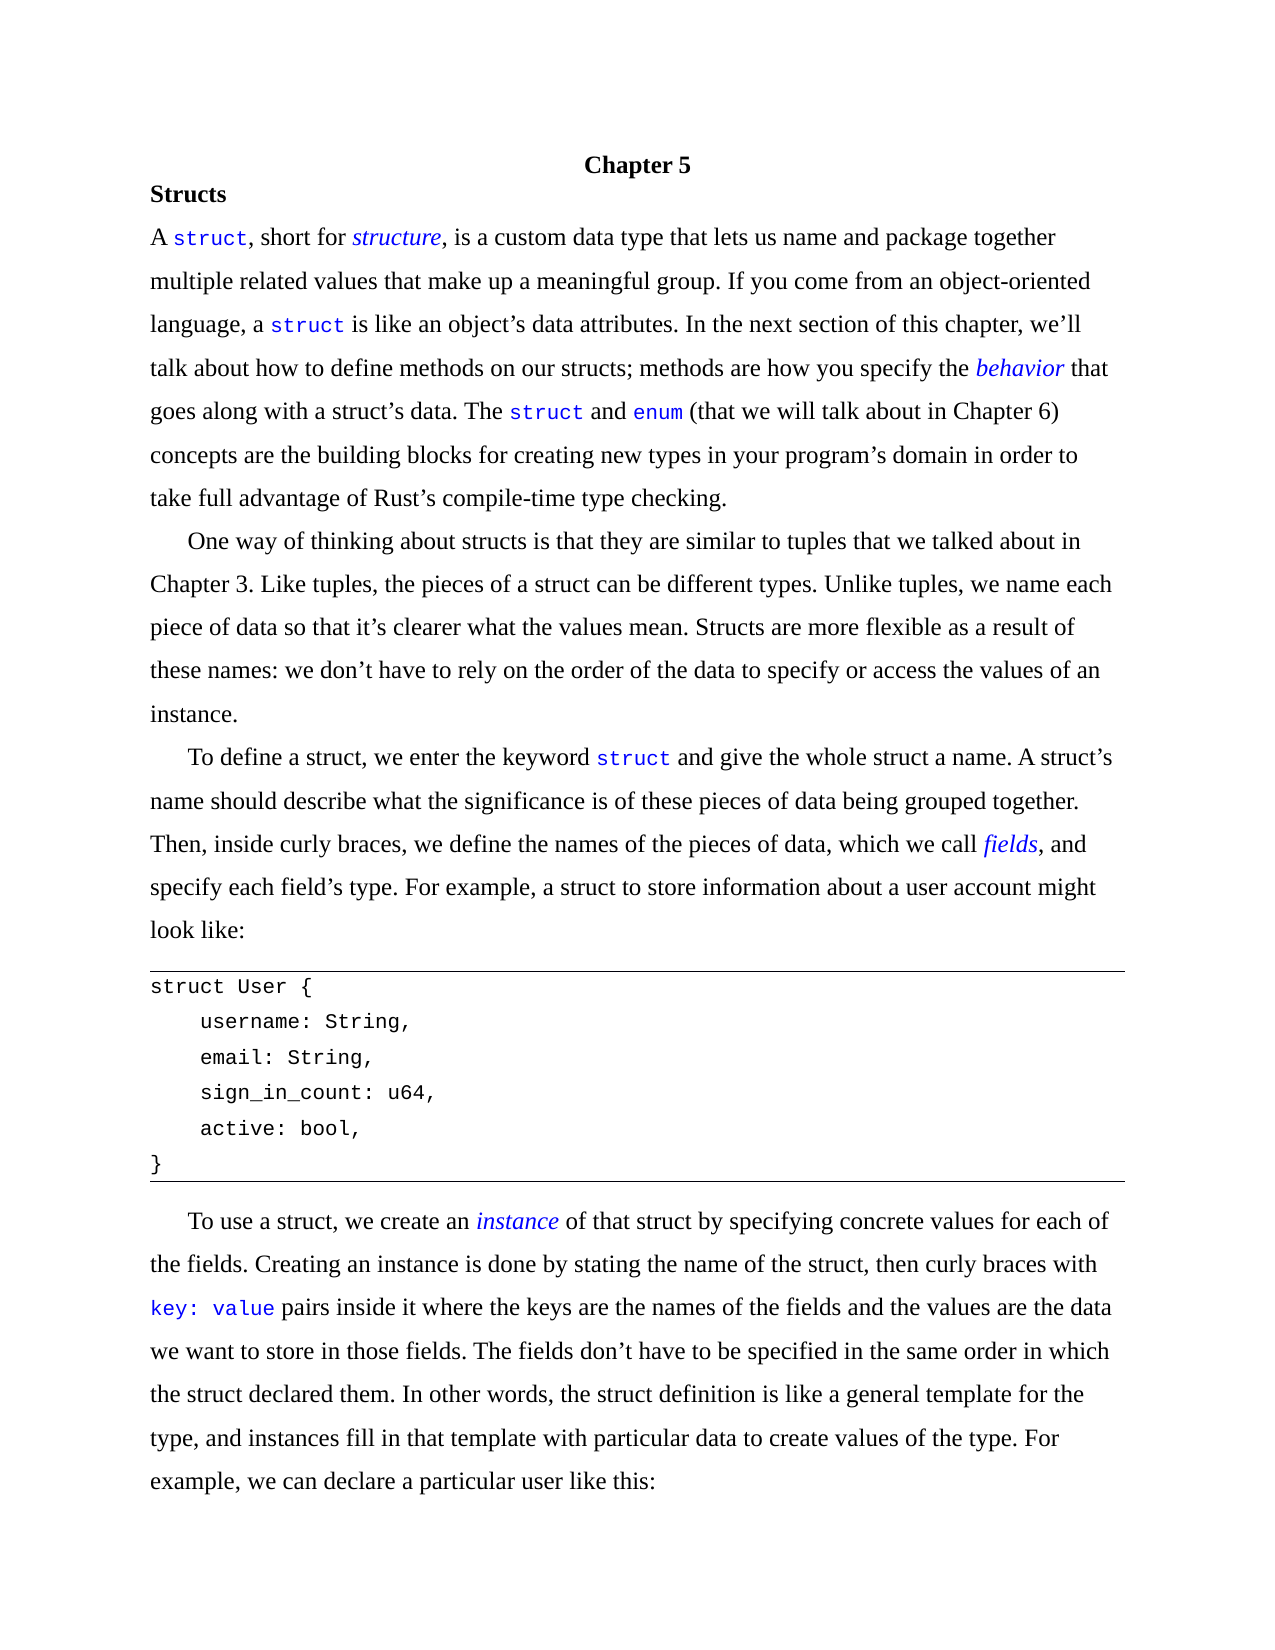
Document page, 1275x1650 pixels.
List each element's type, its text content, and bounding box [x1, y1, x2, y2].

text email: String, [150, 1047, 1125, 1071]
text Chapter 5 [150, 150, 1125, 179]
text To define a struct, we enter the keyword struct and give the whole struct a name. A struct’s name should describe what the significance is of these pieces of data being grouped together. Then, inside curly braces, we define the names of the pieces of data, which we call fields, and specify each field’s type. For example, a struct to store information about a user account might look like: [150, 742, 1125, 944]
text One way of thinking about structs is that they are similar to tuples that we talked about in Chapter 3. Like tuples, the pieces of a struct can be different types. Unlike tuples, we name each piece of data so that it’s clearer what the values mean. Structs are more flexible as a result of these names: we don’t have to rely on the order of the data to specify or access the values of an instance. [150, 526, 1125, 727]
text A struct, short for structure, is a custom data type that lets us name and package together multiple related values that make up a meaningful group. If you come from an object-oriented language, a struct is like an object’s data attributes. In the next section of this chapter, we’ll talk about how to define methods on our structs; methods are how you specify the behavior that goes along with a struct’s data. The struct and enum (that we will talk about in Chapter 6) concepts are the building blocks for creating new types in your program’s domain in order to take full advantage of Rust’s compile-time type checking. [150, 222, 1125, 512]
text username: String, [150, 1011, 1125, 1035]
text sign_in_count: u64, [150, 1082, 1125, 1106]
text To use a struct, we create an instance of that struct by specifying concrete values for each of the fields. Creating an instance is done by stating the name of the struct, then curly braces with key: value pairs inside it where the keys are the names of the fields and the values are the data we want to store in those fields. The fields don’t have to be specified in the same order in which the struct declared them. In other words, the struct definition is like a general template for the type, and instances fill in that template with particular data to create values of the type. For example, we can declare a particular user like this: [150, 1206, 1125, 1494]
text } [150, 1153, 1125, 1181]
text struct User { [150, 972, 1125, 1000]
text active: bool, [150, 1118, 1125, 1141]
title Structs [150, 179, 1125, 207]
